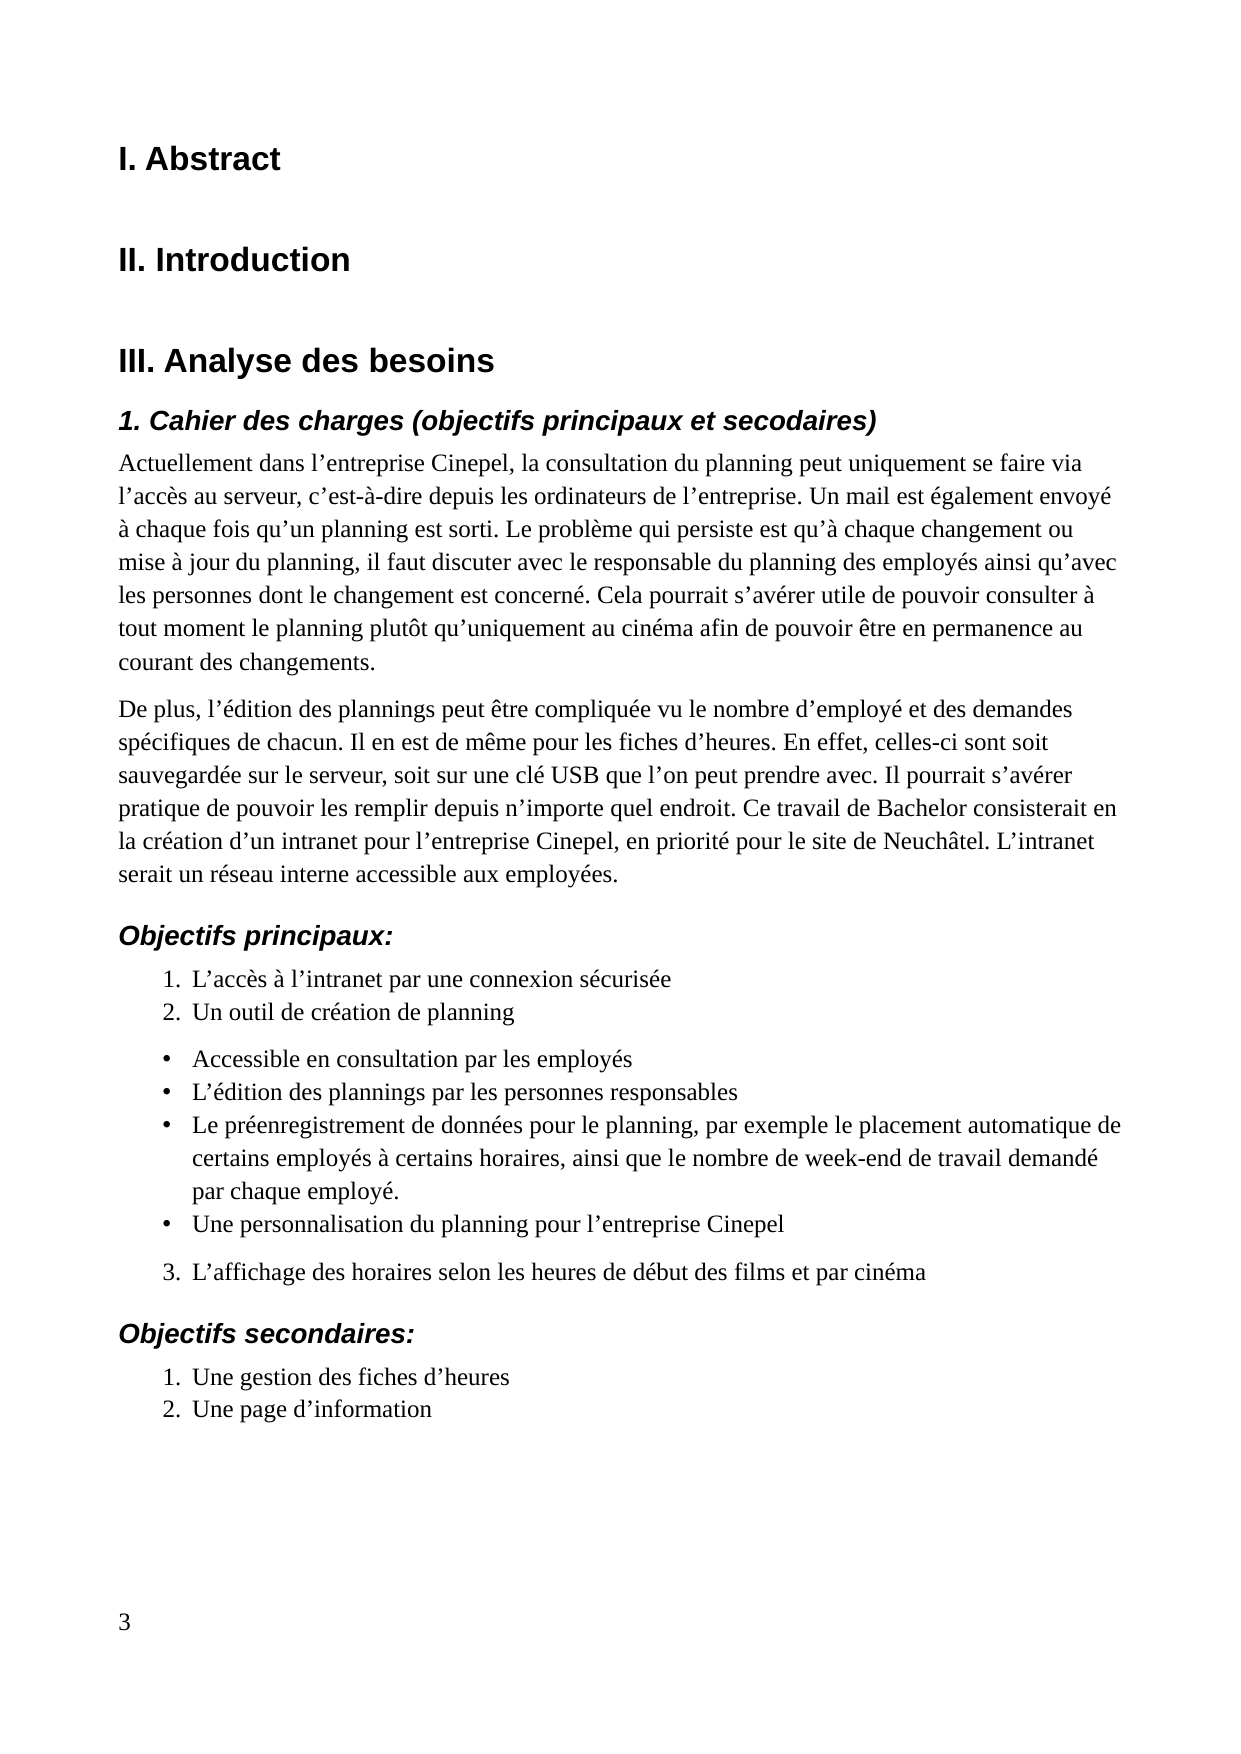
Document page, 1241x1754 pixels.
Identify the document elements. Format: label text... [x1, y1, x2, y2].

subtitle 1. Cahier des charges (objectifs principaux et secodaires) [118, 404, 1122, 436]
list Une page d’information [162, 1394, 1122, 1423]
text De plus, l’édition des plannings peut être compliquée vu le nombre d’employé et des demandes spécifiques de chacun. Il en est de même pour les fiches d’heures. En effet, celles-ci sont soit sauvegardée sur le serveur, soit sur une clé USB que l’on peut prendre avec. Il pourrait s’avérer pratique de pouvoir les remplir depuis n’importe quel endroit. Ce travail de Bachelor consisterait en la création d’un intranet pour l’entreprise Cinepel, en priorité pour le site de Neuchâtel. L’intranet serait un réseau interne accessible aux employées. [118, 694, 1122, 888]
list Une gestion des fiches d’heures [162, 1362, 1122, 1390]
subtitle II. Introduction [118, 240, 1122, 278]
subtitle I. Abstract [118, 139, 1122, 178]
list Le préenregistrement de données pour le planning, par exemple le placement automatique de certains employés à certains horaires, ainsi que le nombre de week-end de travail demandé par chaque employé. [162, 1110, 1122, 1205]
list L’accès à l’intranet par une connexion sécurisée [162, 964, 1122, 992]
list Accessible en consultation par les employés [162, 1044, 1122, 1073]
text Actuellement dans l’entreprise Cinepel, la consultation du planning peut uniquement se faire via l’accès au serveur, c’est-à-dire depuis les ordinateurs de l’entreprise. Un mail est également envoyé à chaque fois qu’un planning est sorti. Le problème qui persiste est qu’à chaque changement ou mise à jour du planning, il faut discuter avec le responsable du planning des employés ainsi qu’avec les personnes dont le changement est concerné. Cela pourrait s’avérer utile de pouvoir consulter à tout moment le planning plutôt qu’uniquement au cinéma afin de pouvoir être en permanence au courant des changements. [118, 448, 1122, 675]
list Une personnalisation du planning pour l’entreprise Cinepel [162, 1209, 1122, 1238]
list L’édition des plannings par les personnes responsables [162, 1077, 1122, 1106]
list Un outil de création de planning [162, 997, 1122, 1026]
subtitle Objectifs secondaires: [118, 1317, 1122, 1349]
list L’affichage des horaires selon les heures de début des films et par cinéma [162, 1257, 1122, 1286]
subtitle Objectifs principaux: [118, 919, 1122, 951]
subtitle III. Analyse des besoins [118, 340, 1122, 379]
